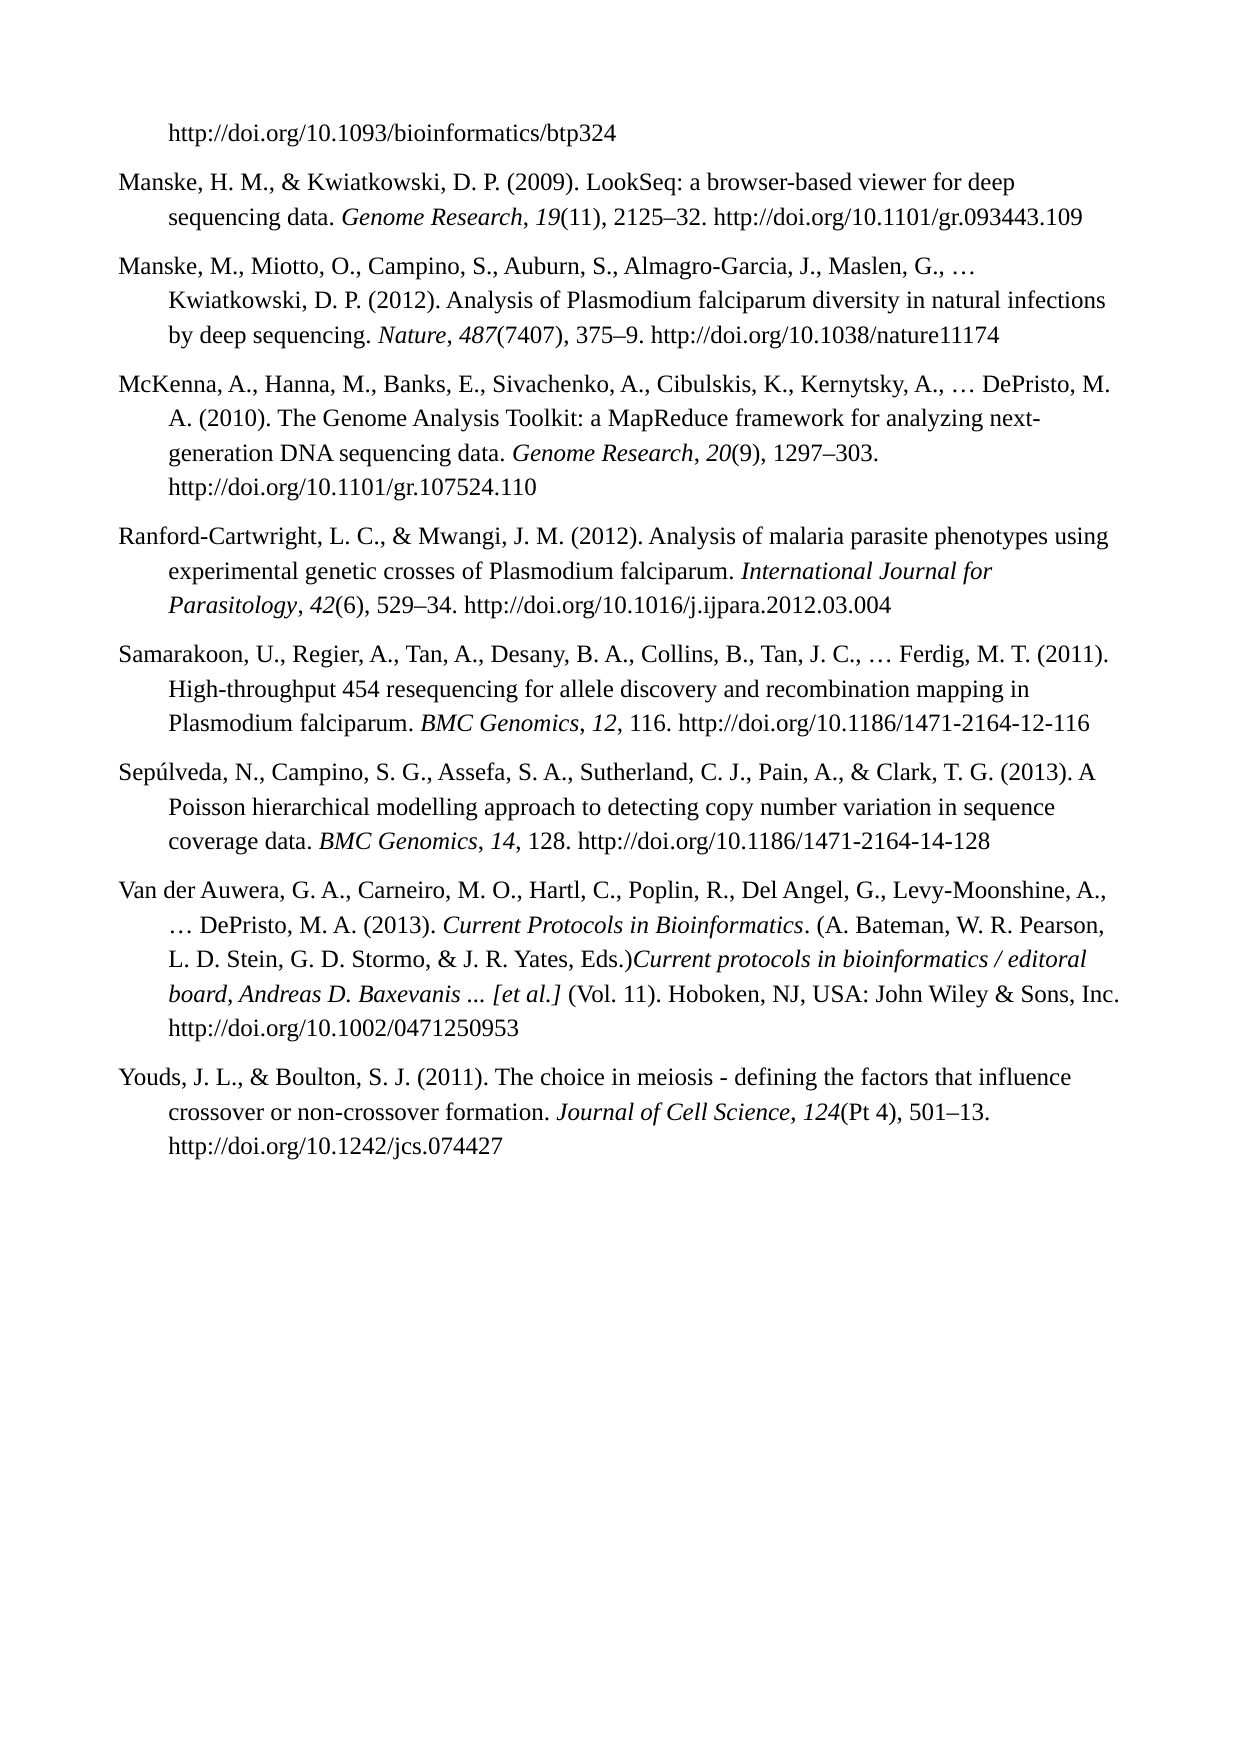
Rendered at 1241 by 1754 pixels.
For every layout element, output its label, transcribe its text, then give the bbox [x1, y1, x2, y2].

text McKenna, A., Hanna, M., Banks, E., Sivachenko, A., Cibulskis, K., Kernytsky, A., … DePristo, M. A. (2010). The Genome Analysis Toolkit: a MapReduce framework for analyzing next-generation DNA sequencing data. Genome Research, 20(9), 1297–303. http://doi.org/10.1101/gr.107524.110 [118, 369, 1122, 501]
text Van der Auwera, G. A., Carneiro, M. O., Hartl, C., Poplin, R., Del Angel, G., Levy-Moonshine, A., … DePristo, M. A. (2013). Current Protocols in Bioinformatics. (A. Bateman, W. R. Pearson, L. D. Stein, G. D. Stormo, & J. R. Yates, Eds.)Current protocols in bioinformatics / editoral board, Andreas D. Baxevanis ... [et al.] (Vol. 11). Hoboken, NJ, USA: John Wiley & Sons, Inc. http://doi.org/10.1002/0471250953 [118, 875, 1122, 1042]
text Ranford-Cartwright, L. C., & Mwangi, J. M. (2012). Analysis of malaria parasite phenotypes using experimental genetic crosses of Plasmodium falciparum. International Journal for Parasitology, 42(6), 529–34. http://doi.org/10.1016/j.ijpara.2012.03.004 [118, 521, 1122, 619]
text Youds, J. L., & Boulton, S. J. (2011). The choice in meiosis - defining the factors that influence crossover or non-crossover formation. Journal of Cell Science, 124(Pt 4), 501–13. http://doi.org/10.1242/jcs.074427 [118, 1062, 1122, 1160]
text http://doi.org/10.1093/bioinformatics/btp324 [118, 118, 1122, 147]
text Manske, M., Miotto, O., Campino, S., Auburn, S., Almagro-Garcia, J., Maslen, G., … Kwiatkowski, D. P. (2012). Analysis of Plasmodium falciparum diversity in natural infections by deep sequencing. Nature, 487(7407), 375–9. http://doi.org/10.1038/nature11174 [118, 251, 1122, 348]
text Manske, H. M., & Kwiatkowski, D. P. (2009). LookSeq: a browser-based viewer for deep sequencing data. Genome Research, 19(11), 2125–32. http://doi.org/10.1101/gr.093443.109 [118, 167, 1122, 230]
text Sepúlveda, N., Campino, S. G., Assefa, S. A., Sutherland, C. J., Pain, A., & Clark, T. G. (2013). A Poisson hierarchical modelling approach to detecting copy number variation in sequence coverage data. BMC Genomics, 14, 128. http://doi.org/10.1186/1471-2164-14-128 [118, 757, 1122, 855]
text Samarakoon, U., Regier, A., Tan, A., Desany, B. A., Collins, B., Tan, J. C., … Ferdig, M. T. (2011). High-throughput 454 resequencing for allele discovery and recombination mapping in Plasmodium falciparum. BMC Genomics, 12, 116. http://doi.org/10.1186/1471-2164-12-116 [118, 639, 1122, 737]
